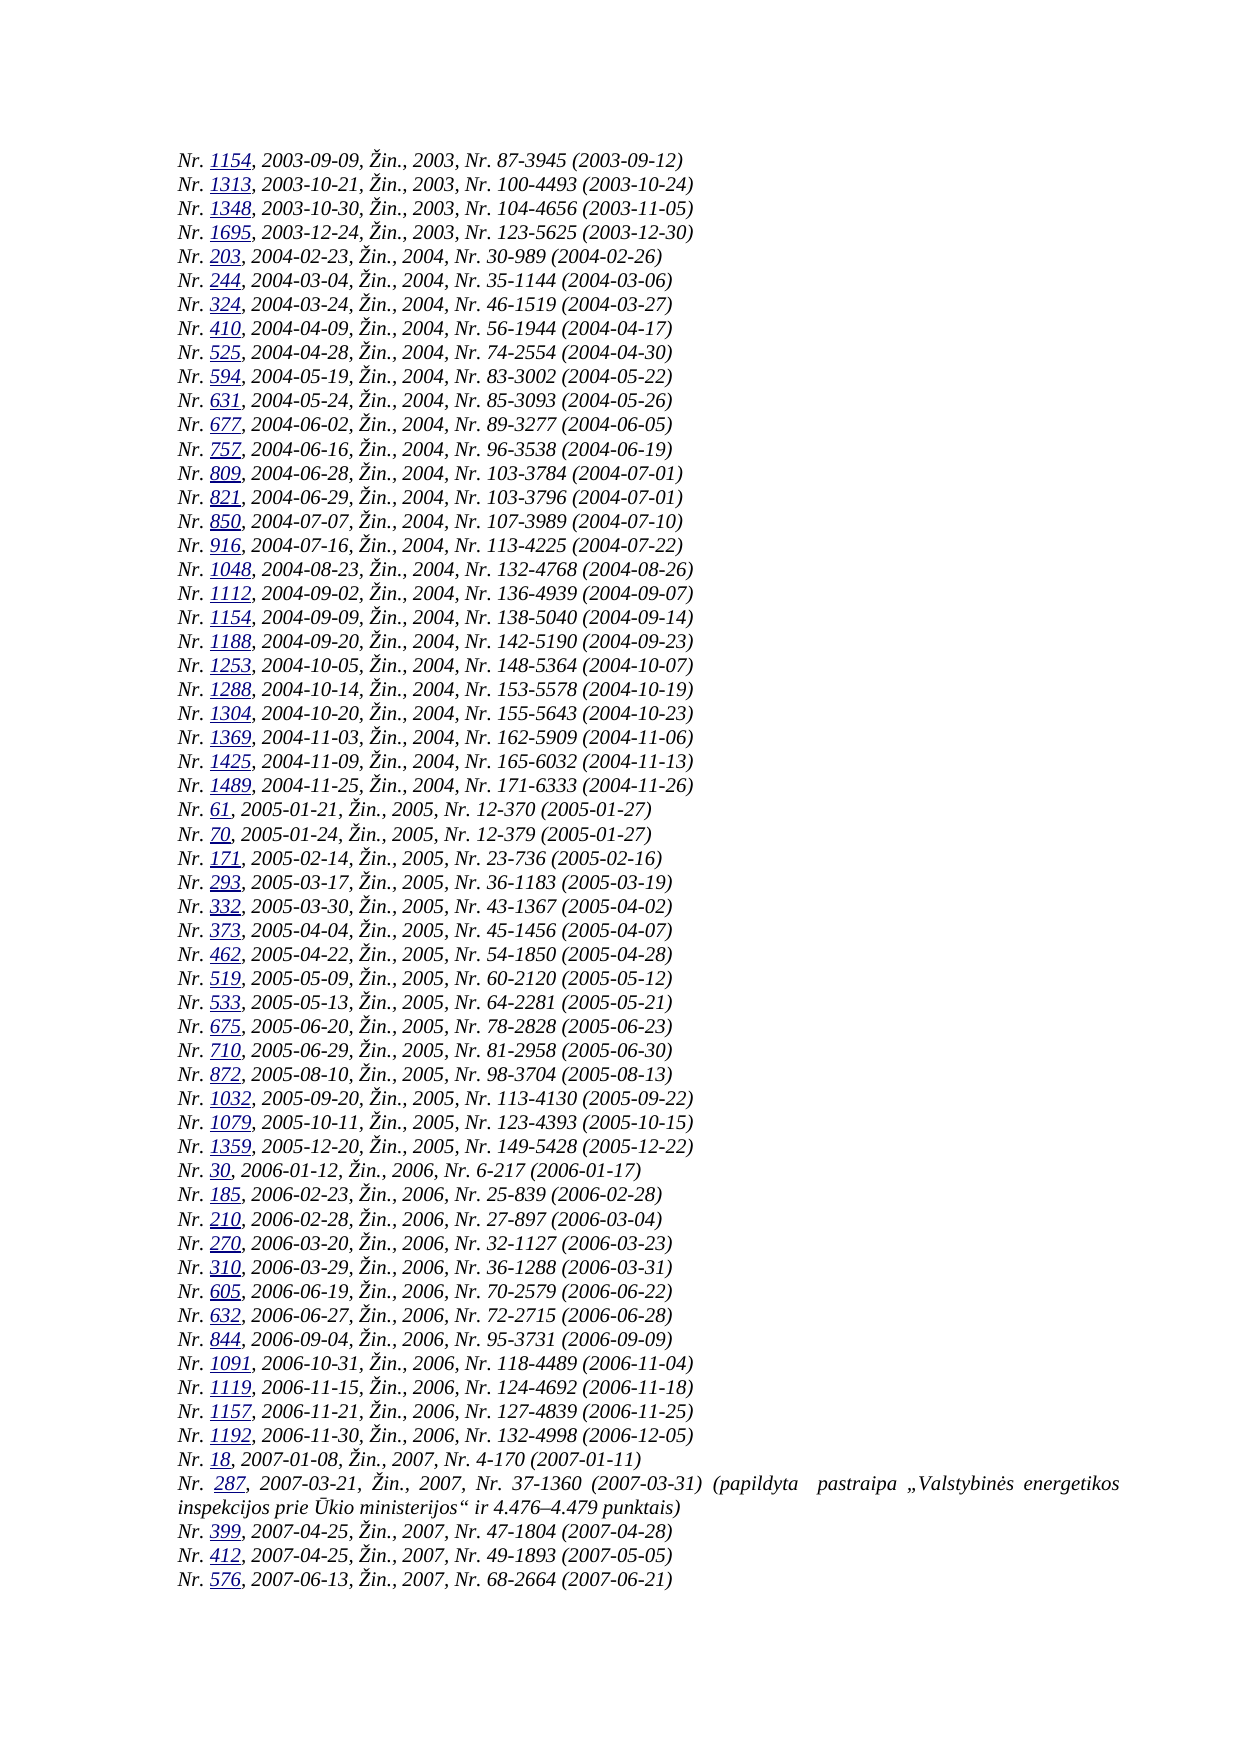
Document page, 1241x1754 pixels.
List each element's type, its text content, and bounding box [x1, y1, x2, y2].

text Nr. 1695, 2003-12-24, Žin., 2003, Nr. 123-5625 (2003-12-30) [177, 220, 1122, 244]
text Nr. 399, 2007-04-25, Žin., 2007, Nr. 47-1804 (2007-04-28) [177, 1519, 1122, 1543]
text Nr. 1425, 2004-11-09, Žin., 2004, Nr. 165-6032 (2004-11-13) [177, 749, 1122, 773]
text Nr. 519, 2005-05-09, Žin., 2005, Nr. 60-2120 (2005-05-12) [177, 966, 1122, 990]
text Nr. 533, 2005-05-13, Žin., 2005, Nr. 64-2281 (2005-05-21) [177, 990, 1122, 1014]
text Nr. 1188, 2004-09-20, Žin., 2004, Nr. 142-5190 (2004-09-23) [177, 629, 1122, 653]
text Nr. 809, 2004-06-28, Žin., 2004, Nr. 103-3784 (2004-07-01) [177, 461, 1122, 484]
text Nr. 410, 2004-04-09, Žin., 2004, Nr. 56-1944 (2004-04-17) [177, 316, 1122, 340]
text Nr. 594, 2004-05-19, Žin., 2004, Nr. 83-3002 (2004-05-22) [177, 364, 1122, 388]
text Nr. 525, 2004-04-28, Žin., 2004, Nr. 74-2554 (2004-04-30) [177, 340, 1122, 364]
text Nr. 1359, 2005-12-20, Žin., 2005, Nr. 149-5428 (2005-12-22) [177, 1134, 1122, 1158]
text Nr. 1253, 2004-10-05, Žin., 2004, Nr. 148-5364 (2004-10-07) [177, 653, 1122, 677]
text Nr. 462, 2005-04-22, Žin., 2005, Nr. 54-1850 (2005-04-28) [177, 942, 1122, 966]
text Nr. 1091, 2006-10-31, Žin., 2006, Nr. 118-4489 (2006-11-04) [177, 1351, 1122, 1375]
text Nr. 675, 2005-06-20, Žin., 2005, Nr. 78-2828 (2005-06-23) [177, 1014, 1122, 1038]
text Nr. 1154, 2003-09-09, Žin., 2003, Nr. 87-3945 (2003-09-12) [177, 148, 1122, 172]
text Nr. 821, 2004-06-29, Žin., 2004, Nr. 103-3796 (2004-07-01) [177, 484, 1122, 509]
text Nr. 30, 2006-01-12, Žin., 2006, Nr. 6-217 (2006-01-17) [177, 1158, 1122, 1182]
text Nr. 632, 2006-06-27, Žin., 2006, Nr. 72-2715 (2006-06-28) [177, 1303, 1122, 1327]
text Nr. 1079, 2005-10-11, Žin., 2005, Nr. 123-4393 (2005-10-15) [177, 1110, 1122, 1134]
text Nr. 70, 2005-01-24, Žin., 2005, Nr. 12-379 (2005-01-27) [177, 821, 1122, 846]
text Nr. 61, 2005-01-21, Žin., 2005, Nr. 12-370 (2005-01-27) [177, 797, 1122, 821]
text Nr. 1157, 2006-11-21, Žin., 2006, Nr. 127-4839 (2006-11-25) [177, 1399, 1122, 1423]
text Nr. 287, 2007-03-21, Žin., 2007, Nr. 37-1360 (2007-03-31) (papildyta pastraipa „Valstybinės energetikos inspekcijos prie Ūkio ministerijos“ ir 4.476–4.479 punktais) [177, 1471, 1122, 1519]
text Nr. 710, 2005-06-29, Žin., 2005, Nr. 81-2958 (2005-06-30) [177, 1038, 1122, 1062]
text Nr. 244, 2004-03-04, Žin., 2004, Nr. 35-1144 (2004-03-06) [177, 268, 1122, 292]
text Nr. 1112, 2004-09-02, Žin., 2004, Nr. 136-4939 (2004-09-07) [177, 581, 1122, 605]
text Nr. 1313, 2003-10-21, Žin., 2003, Nr. 100-4493 (2003-10-24) [177, 172, 1122, 196]
text Nr. 18, 2007-01-08, Žin., 2007, Nr. 4-170 (2007-01-11) [177, 1447, 1122, 1471]
text Nr. 850, 2004-07-07, Žin., 2004, Nr. 107-3989 (2004-07-10) [177, 509, 1122, 533]
text Nr. 576, 2007-06-13, Žin., 2007, Nr. 68-2664 (2007-06-21) [177, 1567, 1122, 1591]
text Nr. 412, 2007-04-25, Žin., 2007, Nr. 49-1893 (2007-05-05) [177, 1543, 1122, 1567]
text Nr. 373, 2005-04-04, Žin., 2005, Nr. 45-1456 (2005-04-07) [177, 918, 1122, 942]
text Nr. 757, 2004-06-16, Žin., 2004, Nr. 96-3538 (2004-06-19) [177, 436, 1122, 461]
text Nr. 270, 2006-03-20, Žin., 2006, Nr. 32-1127 (2006-03-23) [177, 1231, 1122, 1254]
text Nr. 185, 2006-02-23, Žin., 2006, Nr. 25-839 (2006-02-28) [177, 1182, 1122, 1206]
text Nr. 1288, 2004-10-14, Žin., 2004, Nr. 153-5578 (2004-10-19) [177, 677, 1122, 701]
text Nr. 1154, 2004-09-09, Žin., 2004, Nr. 138-5040 (2004-09-14) [177, 605, 1122, 629]
text Nr. 1304, 2004-10-20, Žin., 2004, Nr. 155-5643 (2004-10-23) [177, 701, 1122, 725]
text Nr. 332, 2005-03-30, Žin., 2005, Nr. 43-1367 (2005-04-02) [177, 894, 1122, 918]
text Nr. 916, 2004-07-16, Žin., 2004, Nr. 113-4225 (2004-07-22) [177, 533, 1122, 557]
text Nr. 1119, 2006-11-15, Žin., 2006, Nr. 124-4692 (2006-11-18) [177, 1375, 1122, 1399]
text Nr. 605, 2006-06-19, Žin., 2006, Nr. 70-2579 (2006-06-22) [177, 1279, 1122, 1303]
text Nr. 210, 2006-02-28, Žin., 2006, Nr. 27-897 (2006-03-04) [177, 1206, 1122, 1231]
text Nr. 631, 2004-05-24, Žin., 2004, Nr. 85-3093 (2004-05-26) [177, 388, 1122, 412]
text Nr. 310, 2006-03-29, Žin., 2006, Nr. 36-1288 (2006-03-31) [177, 1254, 1122, 1279]
text Nr. 1489, 2004-11-25, Žin., 2004, Nr. 171-6333 (2004-11-26) [177, 773, 1122, 797]
text Nr. 677, 2004-06-02, Žin., 2004, Nr. 89-3277 (2004-06-05) [177, 412, 1122, 436]
text Nr. 203, 2004-02-23, Žin., 2004, Nr. 30-989 (2004-02-26) [177, 244, 1122, 268]
text Nr. 1048, 2004-08-23, Žin., 2004, Nr. 132-4768 (2004-08-26) [177, 557, 1122, 581]
text Nr. 1192, 2006-11-30, Žin., 2006, Nr. 132-4998 (2006-12-05) [177, 1423, 1122, 1447]
text Nr. 844, 2006-09-04, Žin., 2006, Nr. 95-3731 (2006-09-09) [177, 1327, 1122, 1351]
text Nr. 1369, 2004-11-03, Žin., 2004, Nr. 162-5909 (2004-11-06) [177, 725, 1122, 749]
text Nr. 872, 2005-08-10, Žin., 2005, Nr. 98-3704 (2005-08-13) [177, 1062, 1122, 1086]
text Nr. 293, 2005-03-17, Žin., 2005, Nr. 36-1183 (2005-03-19) [177, 869, 1122, 894]
text Nr. 1032, 2005-09-20, Žin., 2005, Nr. 113-4130 (2005-09-22) [177, 1086, 1122, 1110]
text Nr. 171, 2005-02-14, Žin., 2005, Nr. 23-736 (2005-02-16) [177, 846, 1122, 869]
text Nr. 324, 2004-03-24, Žin., 2004, Nr. 46-1519 (2004-03-27) [177, 292, 1122, 316]
text Nr. 1348, 2003-10-30, Žin., 2003, Nr. 104-4656 (2003-11-05) [177, 196, 1122, 220]
